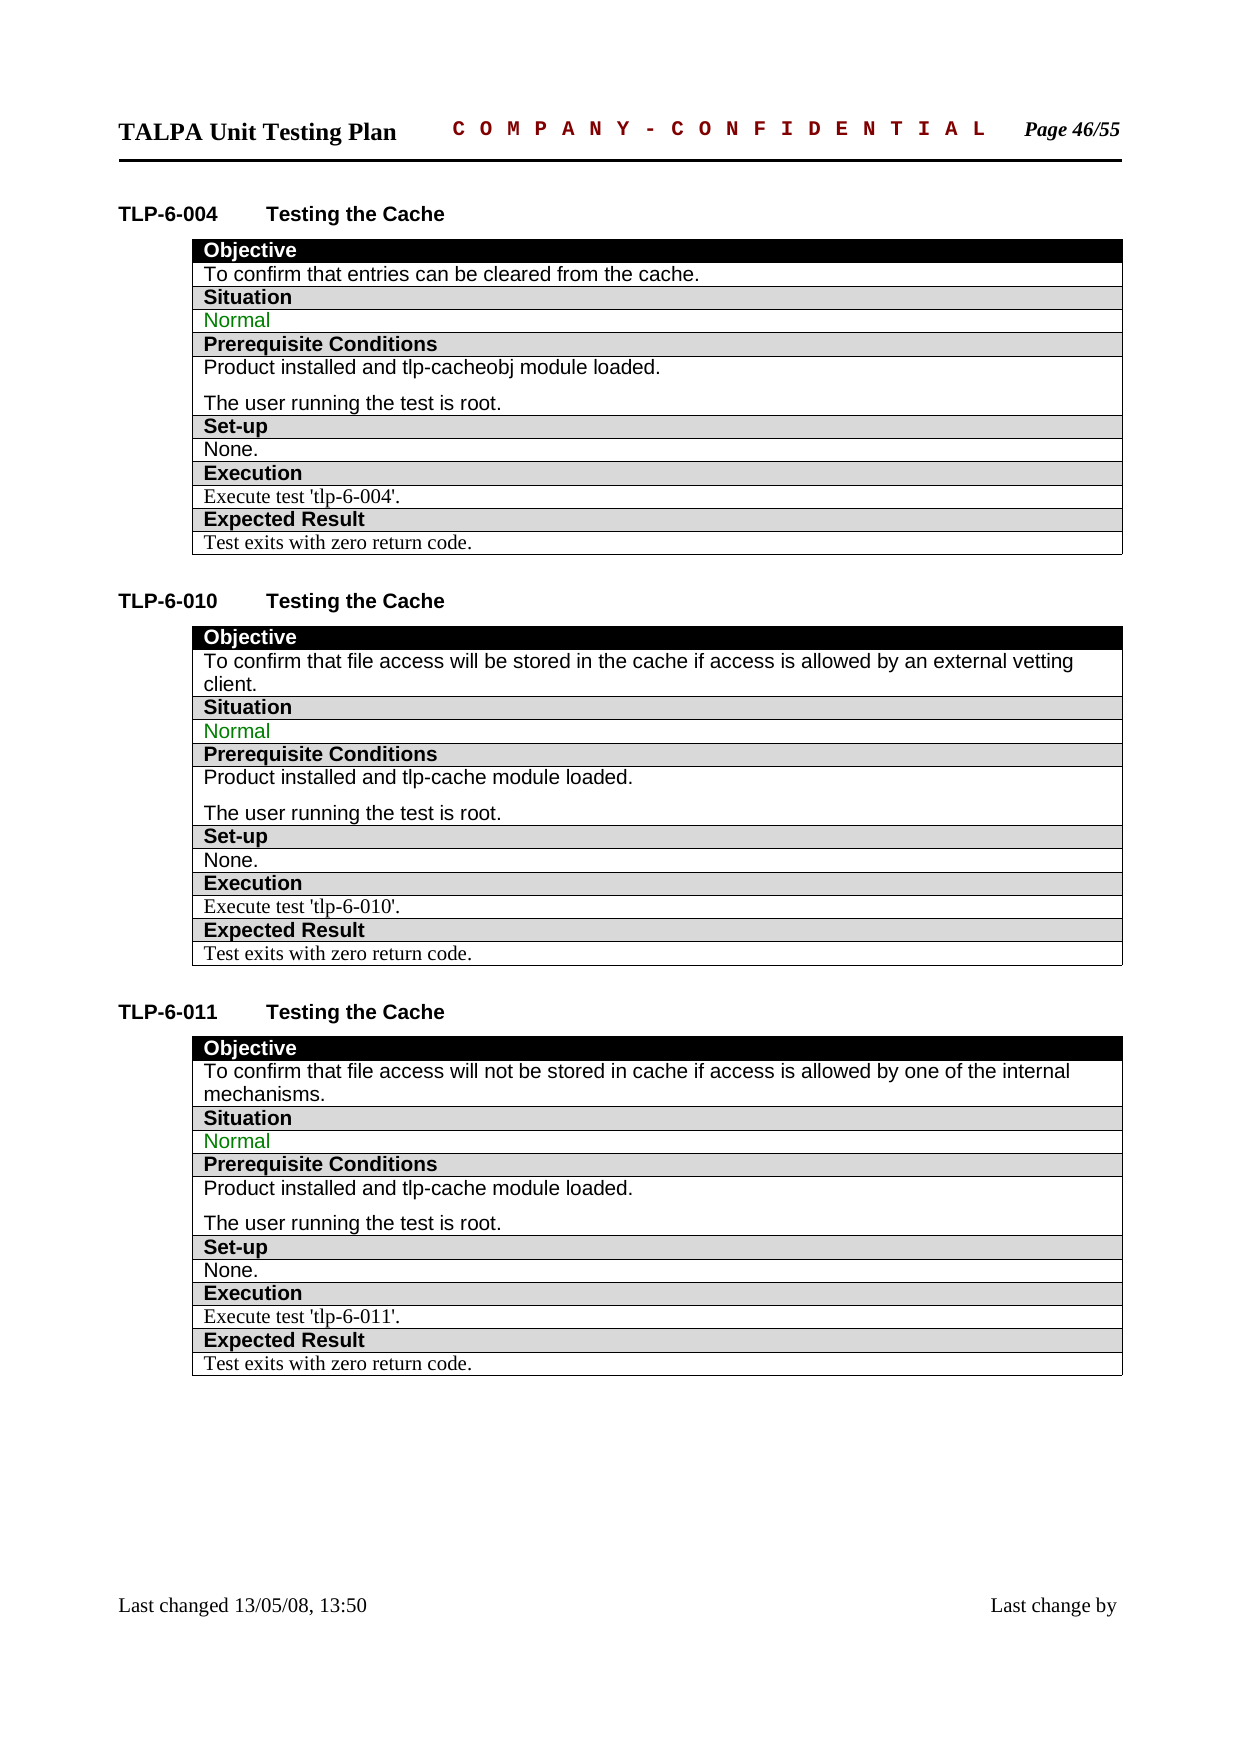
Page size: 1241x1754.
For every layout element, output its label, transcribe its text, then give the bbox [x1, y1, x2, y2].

table_cell Situation [193, 287, 1122, 309]
table_cell Execution [193, 1283, 1122, 1305]
table_cell Normal [193, 310, 1122, 332]
table_cell Test exits with zero return code. [193, 1353, 1122, 1375]
table_cell Test exits with zero return code. [193, 942, 1122, 965]
table_cell Test exits with zero return code. [193, 532, 1122, 554]
text TLP-6-010 Testing the Cache [118, 590, 1122, 613]
table_cell Set-up [193, 416, 1122, 438]
table_cell Execute test 'tlp-6-010'. [193, 896, 1122, 918]
table_cell Prerequisite Conditions [193, 744, 1122, 766]
table_cell Expected Result [193, 509, 1122, 531]
table_cell Situation [193, 1107, 1122, 1130]
table_cell Product installed and tlp-cache module loaded. The user running the test is root. [193, 767, 1122, 825]
table_cell Execute test 'tlp-6-011'. [193, 1306, 1122, 1328]
text TLP-6-011 Testing the Cache [118, 1000, 1122, 1024]
table_cell Execution [193, 462, 1122, 485]
table_cell Expected Result [193, 1329, 1122, 1352]
table_header Objective [193, 1037, 1122, 1060]
table_cell Normal [193, 1131, 1122, 1153]
table_cell Prerequisite Conditions [193, 333, 1122, 356]
table_cell Situation [193, 697, 1122, 719]
table_header Objective [193, 240, 1122, 262]
table_cell None. [193, 849, 1122, 872]
table_cell Execute test 'tlp-6-004'. [193, 486, 1122, 508]
table_cell To confirm that entries can be cleared from the cache. [193, 263, 1122, 286]
table_cell Execution [193, 873, 1122, 895]
table_header Objective [193, 627, 1122, 649]
table_cell Expected Result [193, 919, 1122, 941]
table_cell None. [193, 439, 1122, 461]
table_cell None. [193, 1260, 1122, 1282]
table_cell To confirm that file access will be stored in the cache if access is allowed by an external vetting client. [193, 650, 1122, 696]
text TLP-6-004 Testing the Cache [118, 203, 1122, 226]
table_cell Product installed and tlp-cacheobj module loaded. The user running the test is root. [193, 357, 1122, 415]
table_cell Prerequisite Conditions [193, 1154, 1122, 1176]
table_cell Normal [193, 720, 1122, 743]
table_cell Product installed and tlp-cache module loaded. The user running the test is root. [193, 1177, 1122, 1235]
table_cell To confirm that file access will not be stored in cache if access is allowed by one of the internal mechanisms. [193, 1061, 1122, 1106]
table_cell Set-up [193, 1236, 1122, 1259]
table_cell Set-up [193, 826, 1122, 848]
